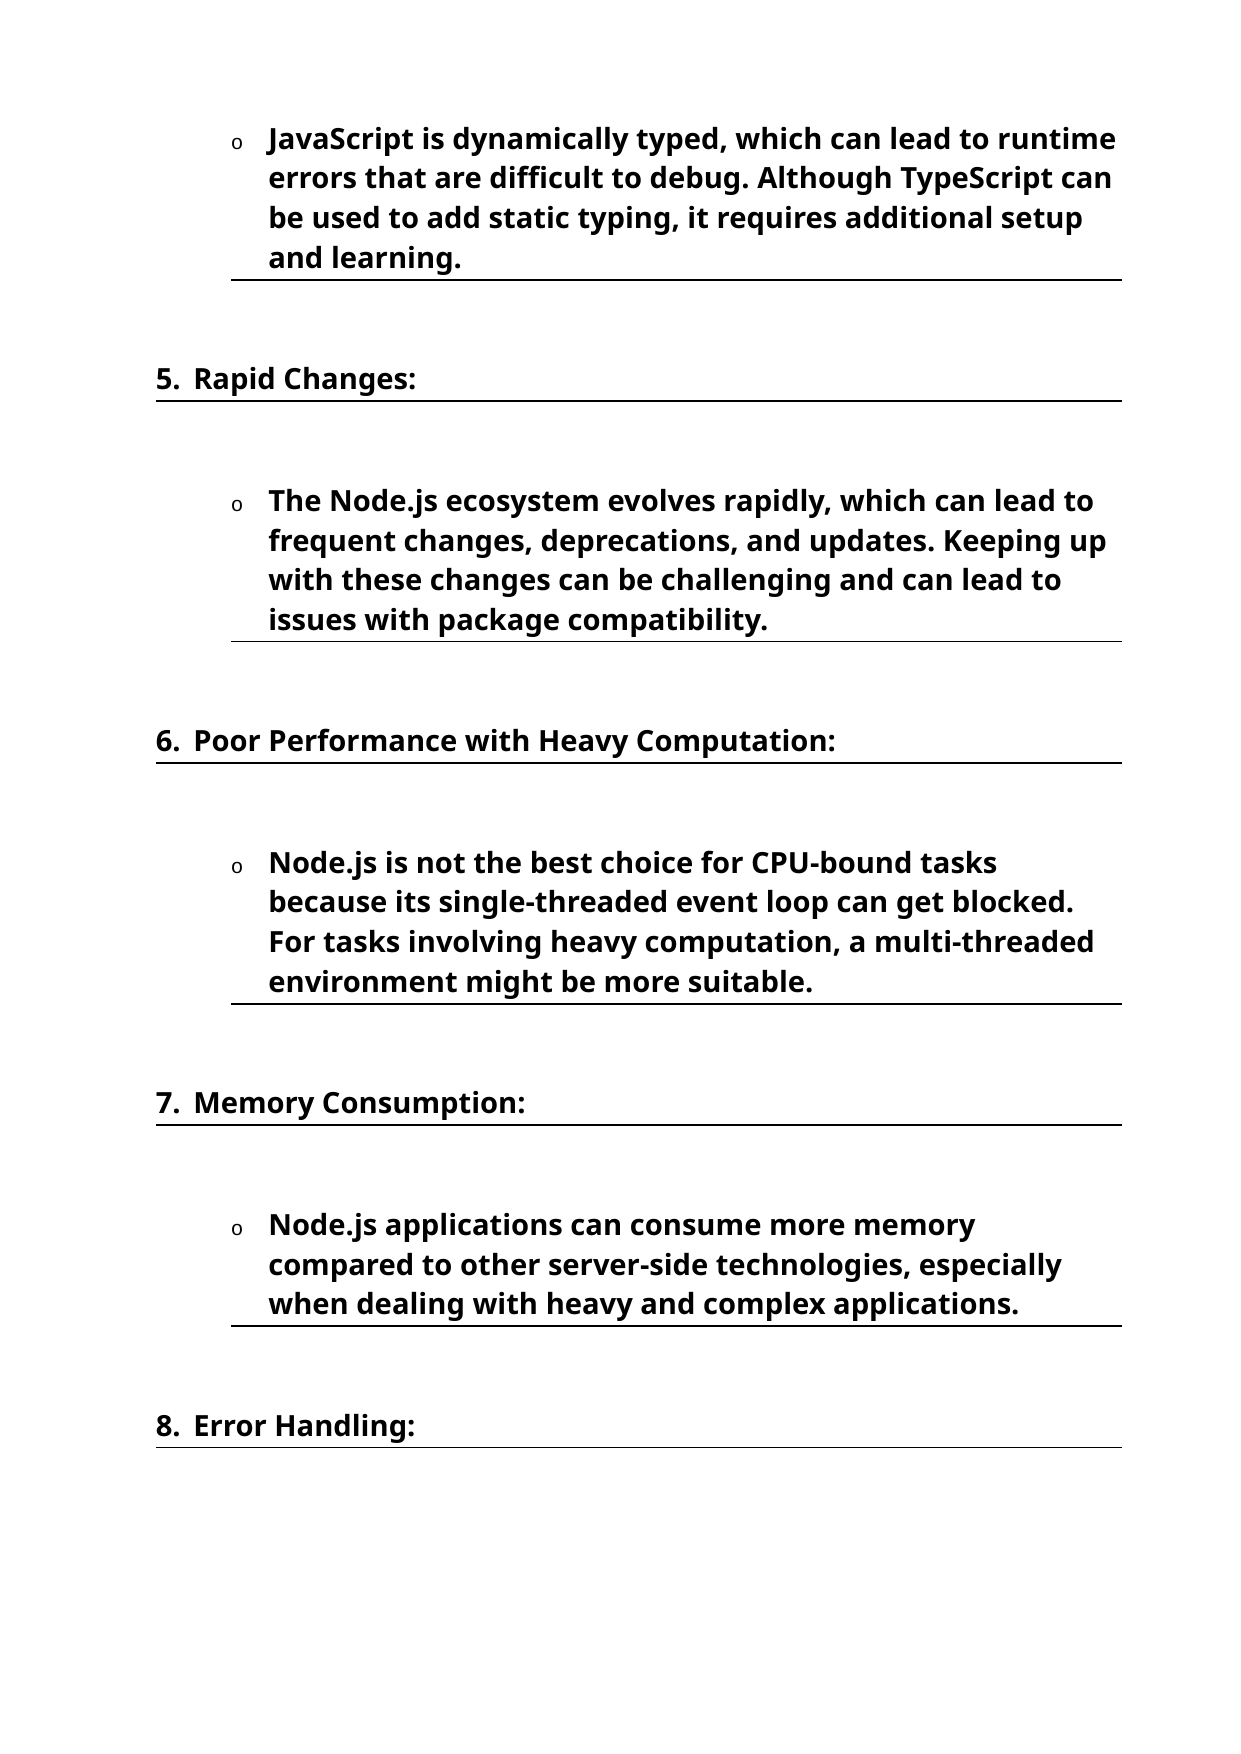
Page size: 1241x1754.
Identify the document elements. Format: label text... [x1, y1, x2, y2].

subtitle JavaScript is dynamically typed, which can lead to runtime errors that are difficult to debug. Although TypeScript can be used to add static typing, it requires additional setup and learning. [231, 118, 1122, 279]
subtitle The Node.js ecosystem evolves rapidly, which can lead to frequent changes, deprecations, and updates. Keeping up with these changes can be challenging and can lead to issues with package compatibility. [231, 480, 1122, 641]
subtitle Poor Performance with Heavy Computation: [156, 721, 1122, 762]
subtitle Node.js is not the best choice for CPU-bound tasks because its single-threaded event loop can get blocked. For tasks involving heavy computation, a multi-threaded environment might be more suitable. [231, 842, 1122, 1003]
subtitle Memory Consumption: [156, 1083, 1122, 1124]
subtitle Rapid Changes: [156, 359, 1122, 400]
subtitle Node.js applications can consume more memory compared to other server-side technologies, especially when dealing with heavy and complex applications. [231, 1204, 1122, 1325]
subtitle Error Handling: [156, 1405, 1122, 1447]
